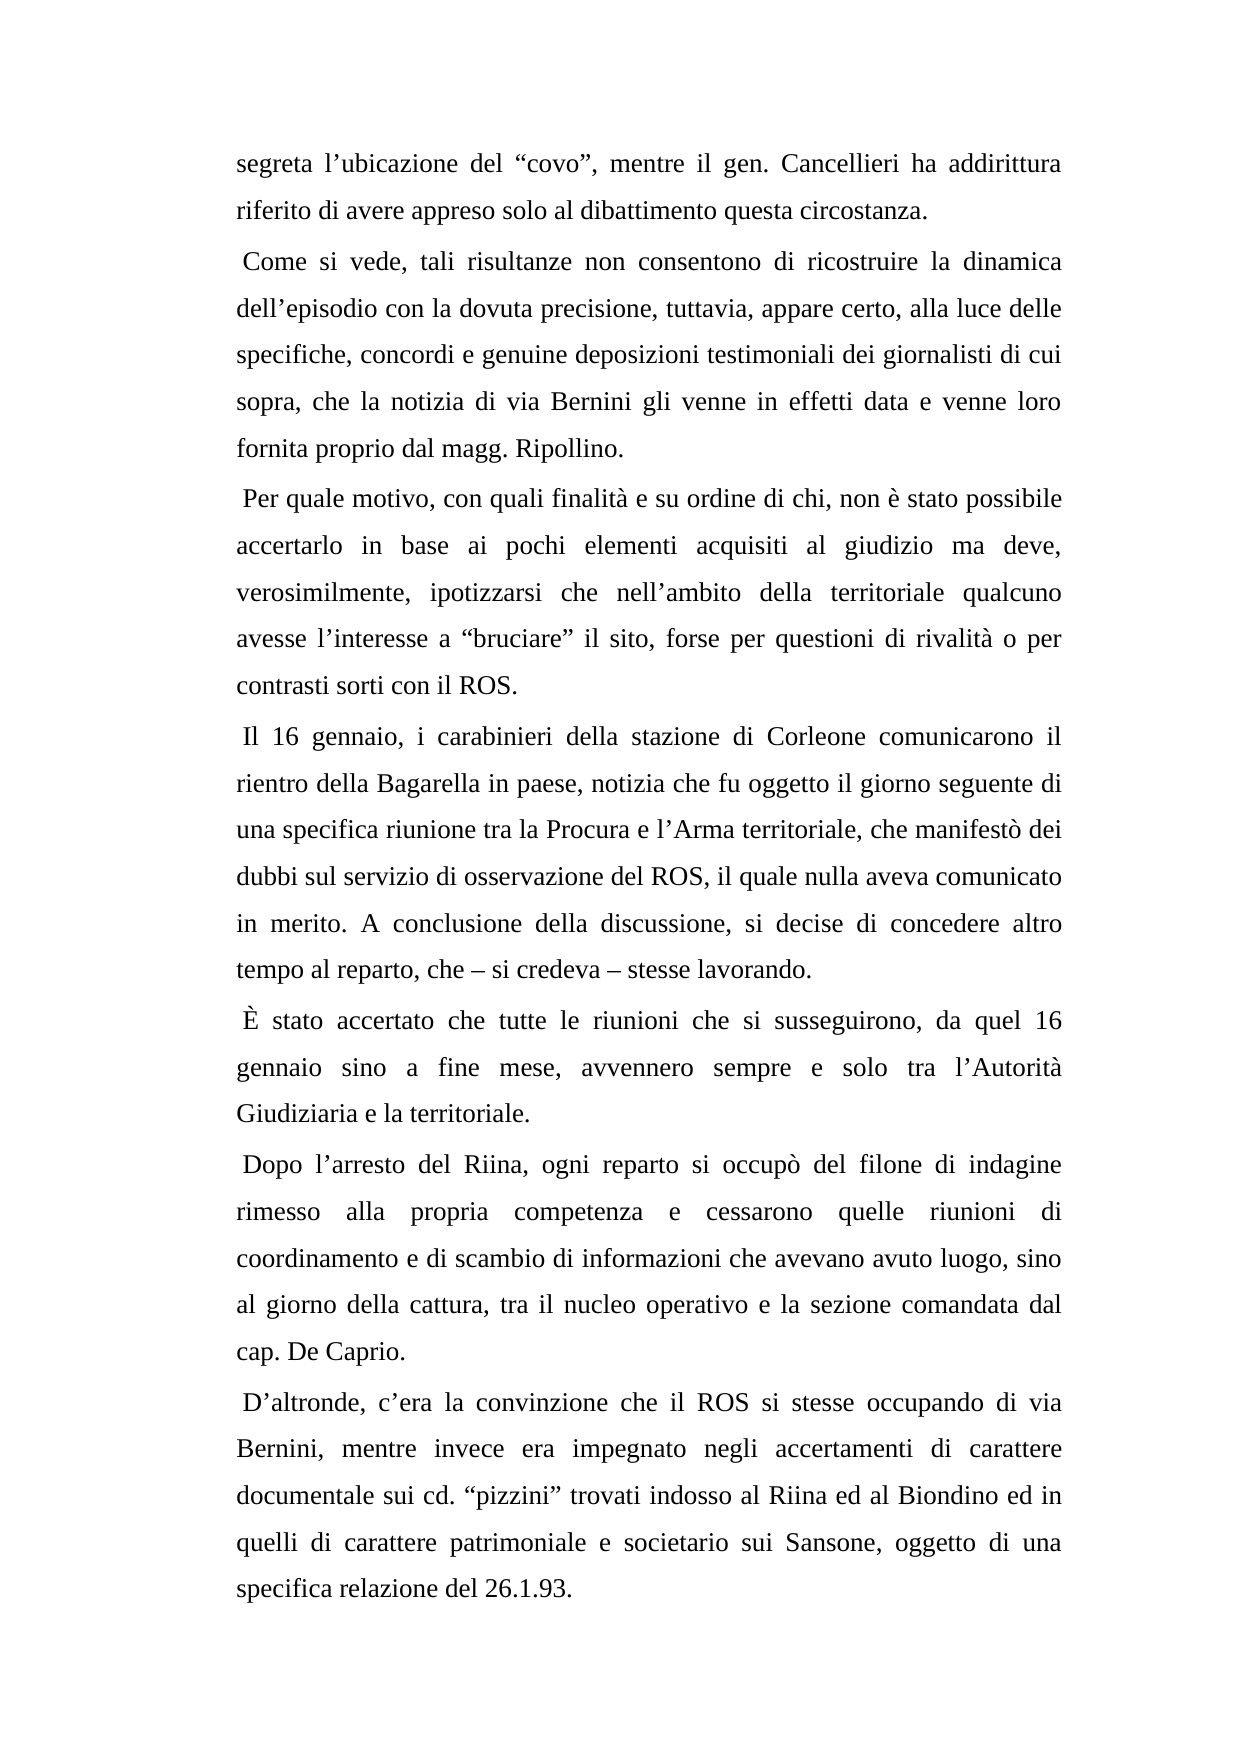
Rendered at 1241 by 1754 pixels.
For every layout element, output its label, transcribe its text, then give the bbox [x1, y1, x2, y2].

text Dopo l’arresto del Riina, ogni reparto si occupò del filone di indagine rimesso alla propria competenza e cessarono quelle riunioni di coordinamento e di scambio di informazioni che avevano avuto luogo, sino al giorno della cattura, tra il nucleo operativo e la sezione comandata dal cap. De Caprio. [236, 1148, 1063, 1366]
text D’altronde, c’era la convinzione che il ROS si stesse occupando di via Bernini, mentre invece era impegnato negli accertamenti di carattere documentale sui cd. “pizzini” trovati indosso al Riina ed al Biondino ed in quelli di carattere patrimoniale e societario sui Sansone, oggetto di una specifica relazione del 26.1.93. [236, 1386, 1063, 1604]
text È stato accertato che tutte le riunioni che si susseguirono, da quel 16 gennaio sino a fine mese, avvennero sempre e solo tra l’Autorità Giudiziaria e la territoriale. [236, 1004, 1063, 1129]
text Per quale motivo, con quali finalità e su ordine di chi, non è stato possibile accertarlo in base ai pochi elementi acquisiti al giudizio ma deve, verosimilmente, ipotizzarsi che nell’ambito della territoriale qualcuno avesse l’interesse a “bruciare” il sito, forse per questioni di rivalità o per contrasti sorti con il ROS. [236, 483, 1063, 700]
text segreta l’ubicazione del “covo”, mentre il gen. Cancellieri ha addirittura riferito di avere appreso solo al dibattimento questa circostanza. [236, 148, 1063, 225]
text Il 16 gennaio, i carabinieri della stazione di Corleone comunicarono il rientro della Bagarella in paese, notizia che fu oggetto il giorno seguente di una specifica riunione tra la Procura e l’Arma territoriale, che manifestò dei dubbi sul servizio di osservazione del ROS, il quale nulla aveva comunicato in merito. A conclusione della discussione, si decise di concedere altro tempo al reparto, che – si credeva – stesse lavorando. [236, 720, 1063, 984]
text Come si vede, tali risultanze non consentono di ricostruire la dinamica dell’episodio con la dovuta precisione, tuttavia, appare certo, alla luce delle specifiche, concordi e genuine deposizioni testimoniali dei giornalisti di cui sopra, che la notizia di via Bernini gli venne in effetti data e venne loro fornita proprio dal magg. Ripollino. [236, 245, 1063, 463]
